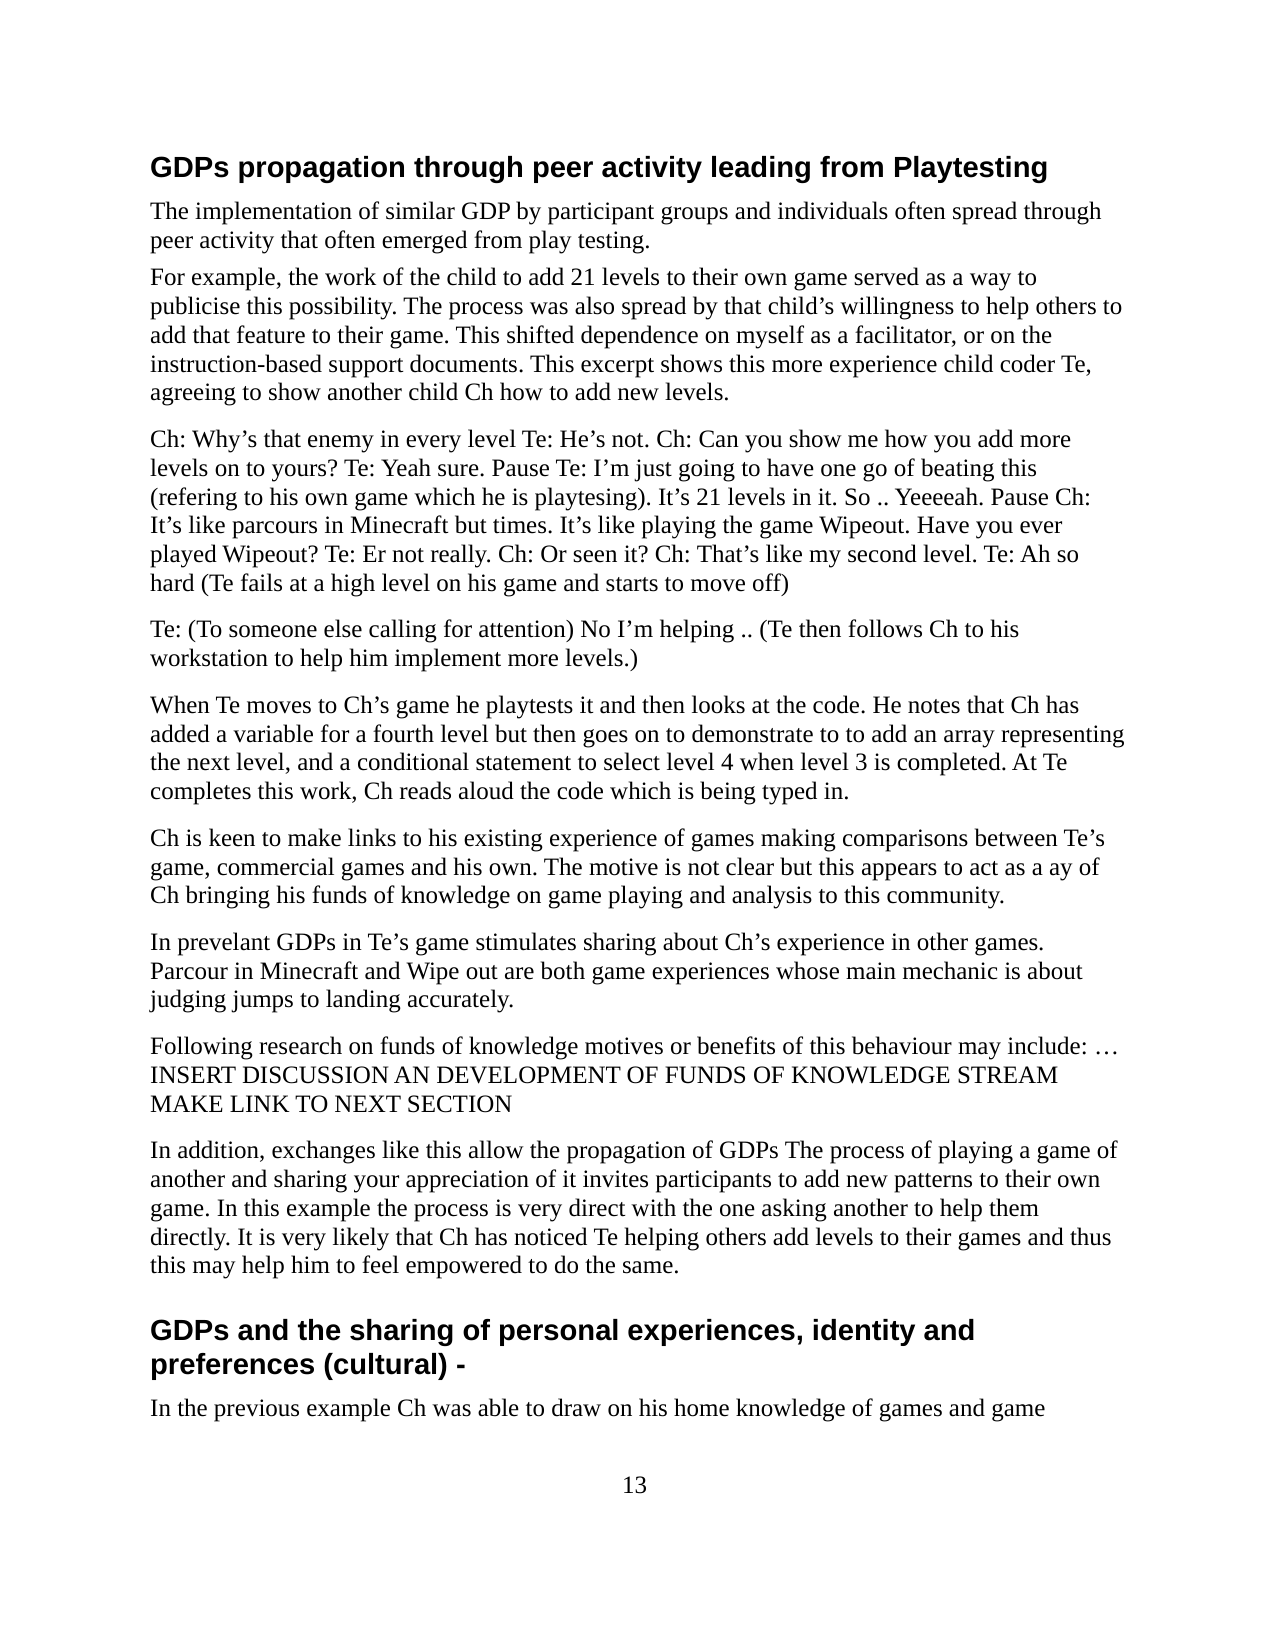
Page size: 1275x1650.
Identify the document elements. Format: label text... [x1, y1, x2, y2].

subtitle GDPs propagation through peer activity leading from Playtesting [150, 150, 1125, 183]
text Ch is keen to make links to his existing experience of games making comparisons between Te’s game, commercial games and his own. The motive is not clear but this appears to act as a ay of Ch bringing his funds of knowledge on game playing and analysis to this community. [150, 823, 1125, 909]
text In prevelant GDPs in Te’s game stimulates sharing about Ch’s experience in other games. Parcour in Minecraft and Wipe out are both game experiences whose main mechanic is about judging jumps to landing accurately. [150, 927, 1125, 1013]
subtitle GDPs and the sharing of personal experiences, identity and preferences (cultural) - [150, 1313, 1125, 1380]
text Te: (To someone else calling for attention) No I’m helping .. (Te then follows Ch to his workstation to help him implement more levels.) [150, 614, 1125, 672]
text Ch: Why’s that enemy in every level Te: He’s not. Ch: Can you show me how you add more levels on to yours? Te: Yeah sure. Pause Te: I’m just going to have one go of beating this (refering to his own game which he is playtesing). It’s 21 levels in it. So .. Yeeeeah. Pause Ch: It’s like parcours in Minecraft but times. It’s like playing the game Wipeout. Have you ever played Wipeout? Te: Er not really. Ch: Or seen it? Ch: That’s like my second level. Te: Ah so hard (Te fails at a high level on his game and starts to move off) [150, 424, 1125, 597]
text For example, the work of the child to add 21 levels to their own game served as a way to publicise this possibility. The process was also spread by that child’s willingness to help others to add that feature to their game. This shifted dependence on myself as a facilitator, or on the instruction-based support documents. This excerpt shows this more experience child coder Te, agreeing to show another child Ch how to add new levels. [150, 262, 1125, 406]
text When Te moves to Ch’s game he playtests it and then looks at the code. He notes that Ch has added a variable for a fourth level but then goes on to demonstrate to to add an array representing the next level, and a conditional statement to select level 4 when level 3 is completed. At Te completes this work, Ch reads aloud the code which is being typed in. [150, 690, 1125, 805]
text In addition, exchanges like this allow the propagation of GDPs The process of playing a game of another and sharing your appreciation of it invites participants to add new patterns to their own game. In this example the process is very direct with the one asking another to help them directly. It is very likely that Ch has noticed Te helping others add levels to their games and thus this may help him to feel empowered to do the same. [150, 1135, 1125, 1279]
text In the previous example Ch was able to draw on his home knowledge of games and game [150, 1393, 1125, 1421]
text The implementation of similar GDP by participant groups and individuals often spread through peer activity that often emerged from play testing. [150, 196, 1125, 253]
text Following research on funds of knowledge motives or benefits of this behaviour may include: … INSERT DISCUSSION AN DEVELOPMENT OF FUNDS OF KNOWLEDGE STREAM MAKE LINK TO NEXT SECTION [150, 1031, 1125, 1117]
